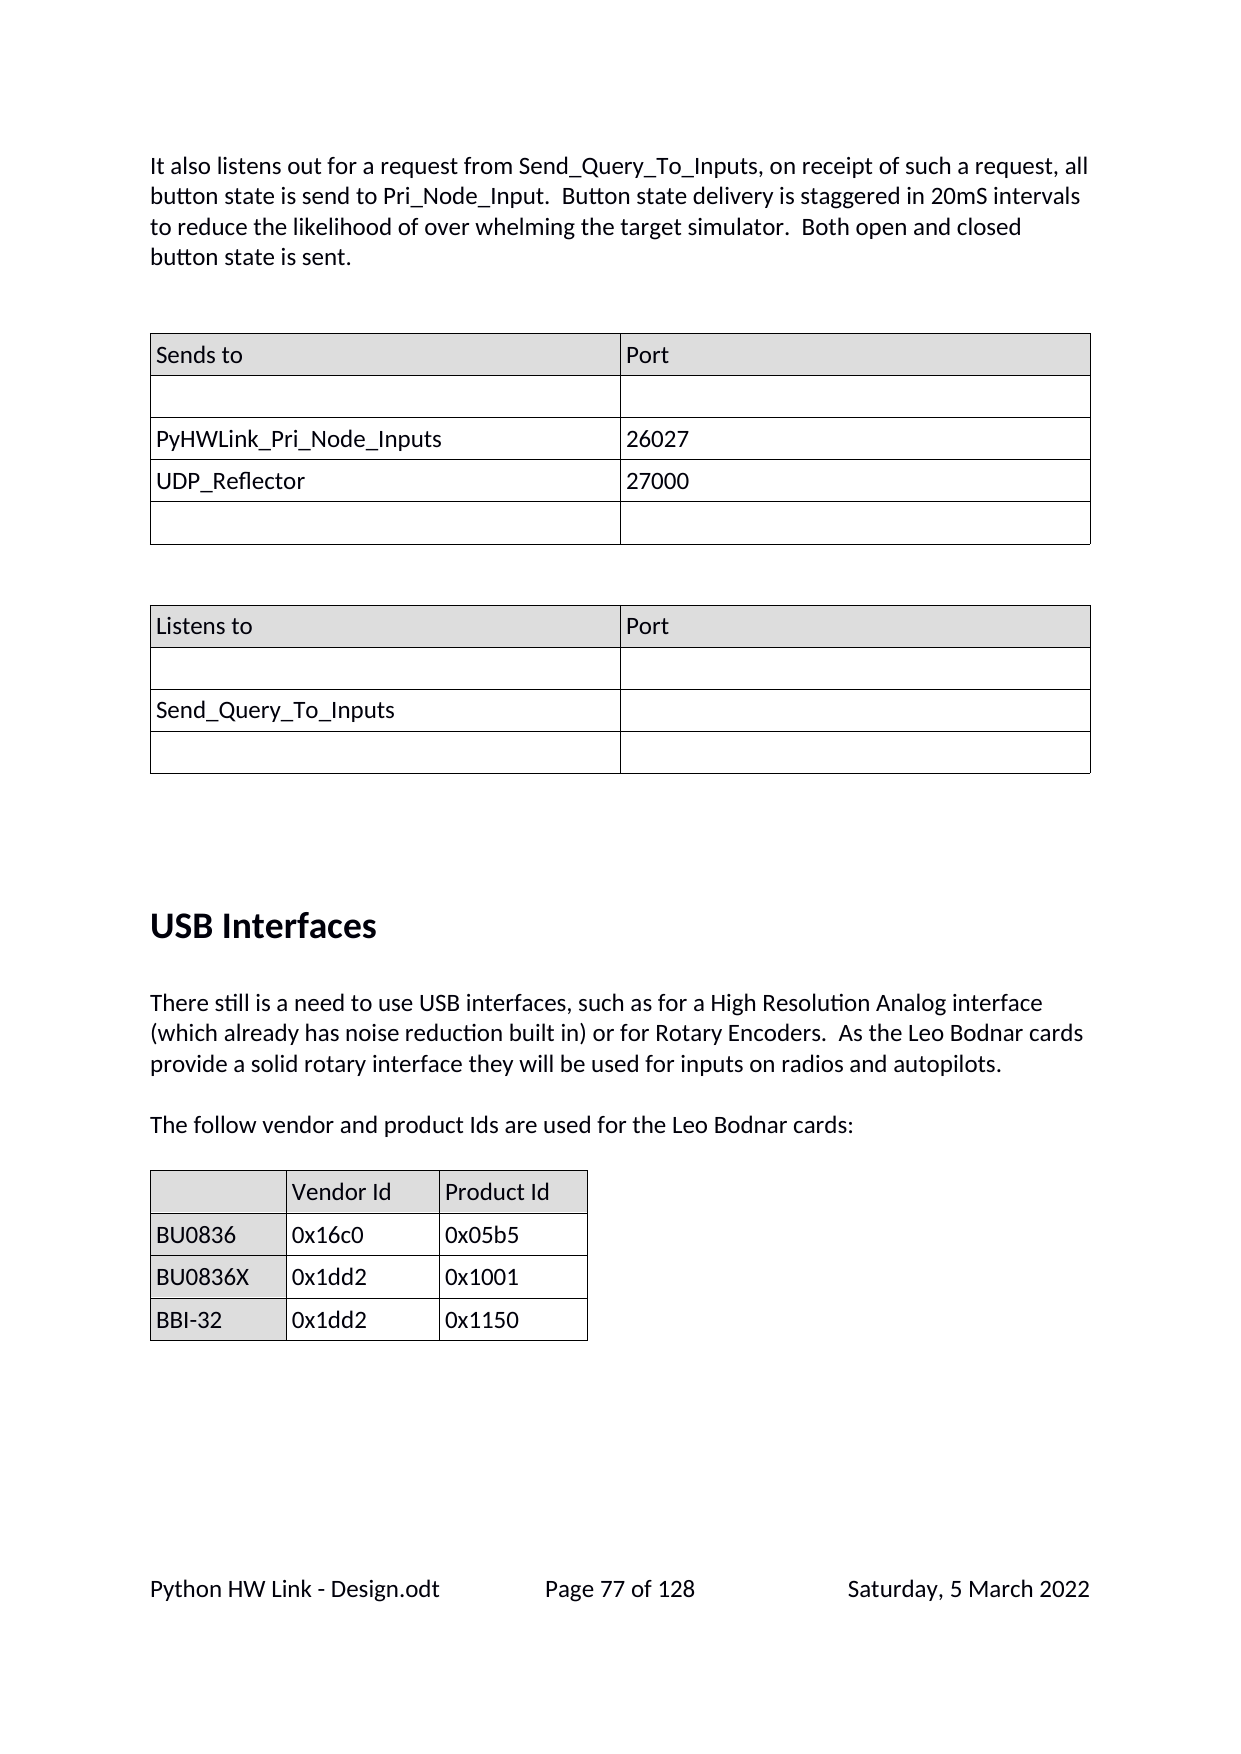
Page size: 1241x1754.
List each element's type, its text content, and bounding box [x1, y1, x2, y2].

table_header Port [621, 606, 1090, 647]
table_cell 26027 [621, 418, 1090, 459]
subtitle USB Interfaces [150, 902, 1090, 948]
table_cell UDP_Reflector [151, 460, 620, 501]
table_cell BU0836X [151, 1256, 286, 1297]
table_cell [151, 502, 620, 543]
table_cell Send_Query_To_Inputs [151, 690, 620, 731]
table_header Port [621, 334, 1090, 375]
table_cell [621, 648, 1090, 689]
table_cell [151, 648, 620, 689]
table_cell BU0836 [151, 1214, 286, 1255]
table_cell 0x1dd2 [287, 1256, 439, 1297]
table_header Sends to [151, 334, 620, 375]
table_cell [621, 376, 1090, 417]
table_header Listens to [151, 606, 620, 647]
text It also listens out for a request from Send_Query_To_Inputs, on receipt of such a request, all button state is send to Pri_Node_Input. Button state delivery is staggered in 20mS intervals to reduce the likelihood of over whelming the target simulator. Both open and closed button state is sent. [150, 150, 1090, 272]
table_cell 0x05b5 [440, 1214, 587, 1255]
table_cell [621, 502, 1090, 543]
table_header [151, 1171, 286, 1212]
table_header Product Id [440, 1171, 587, 1212]
table_cell 0x1dd2 [287, 1299, 439, 1340]
table_cell 0x16c0 [287, 1214, 439, 1255]
text There still is a need to use USB interfaces, such as for a High Resolution Analog interface (which already has noise reduction built in) or for Rotary Encoders. As the Leo Bodnar cards provide a solid rotary interface they will be used for inputs on radios and autopilots. [150, 987, 1090, 1078]
table_cell PyHWLink_Pri_Node_Inputs [151, 418, 620, 459]
table_header Vendor Id [287, 1171, 439, 1212]
table_cell [621, 690, 1090, 731]
table_cell [621, 732, 1090, 773]
table_cell BBI-32 [151, 1299, 286, 1340]
text The follow vendor and product Ids are used for the Leo Bodnar cards: [150, 1109, 1090, 1139]
table_cell [151, 376, 620, 417]
table_cell 0x1001 [440, 1256, 587, 1297]
table_cell [151, 732, 620, 773]
table_cell 27000 [621, 460, 1090, 501]
table_cell 0x1150 [440, 1299, 587, 1340]
